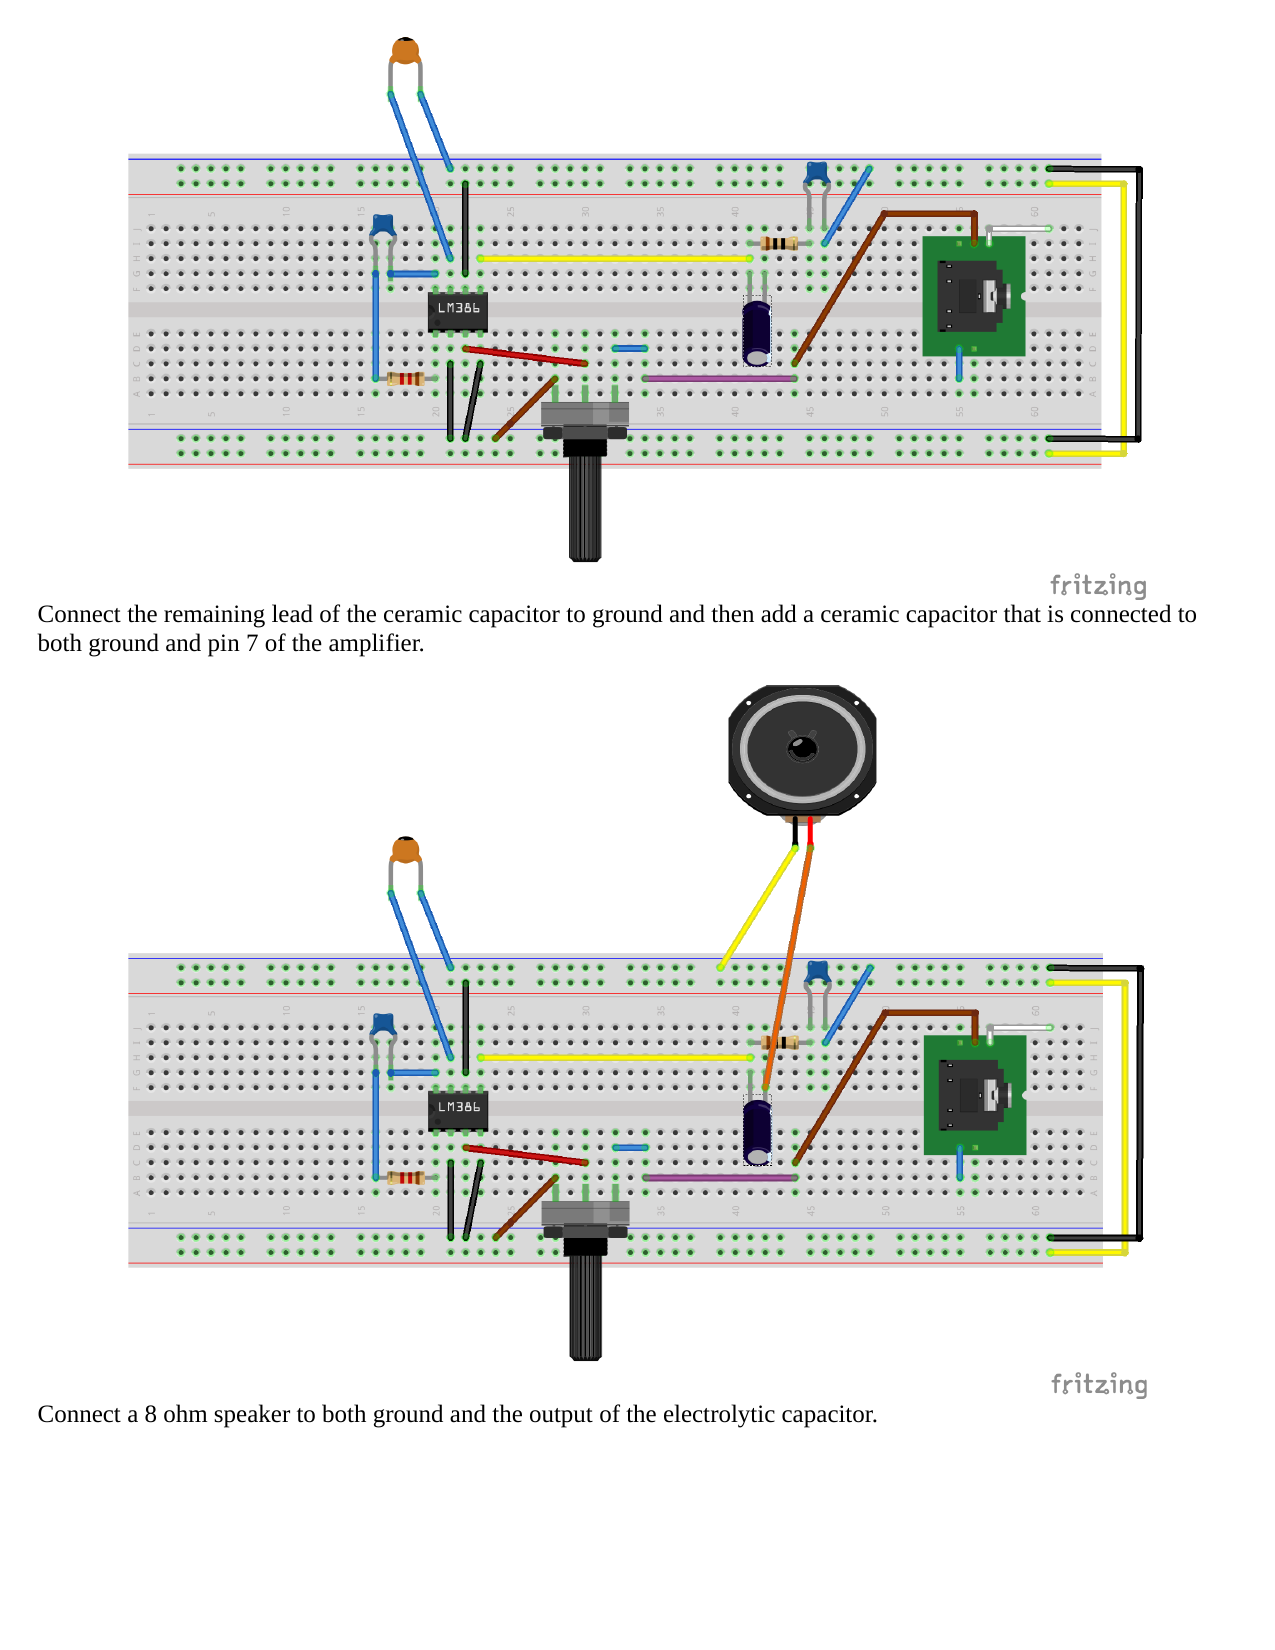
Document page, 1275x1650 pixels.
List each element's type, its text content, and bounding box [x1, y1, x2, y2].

text Connect the remaining lead of the ceramic capacitor to ground and then add a ceramic capacitor that is connected to both ground and pin 7 of the amplifier. [37, 600, 1237, 657]
text Connect a 8 ohm speaker to both ground and the output of the electrolytic capacitor. [37, 1399, 1237, 1428]
picture [128, 37, 1147, 600]
picture [128, 685, 1147, 1399]
